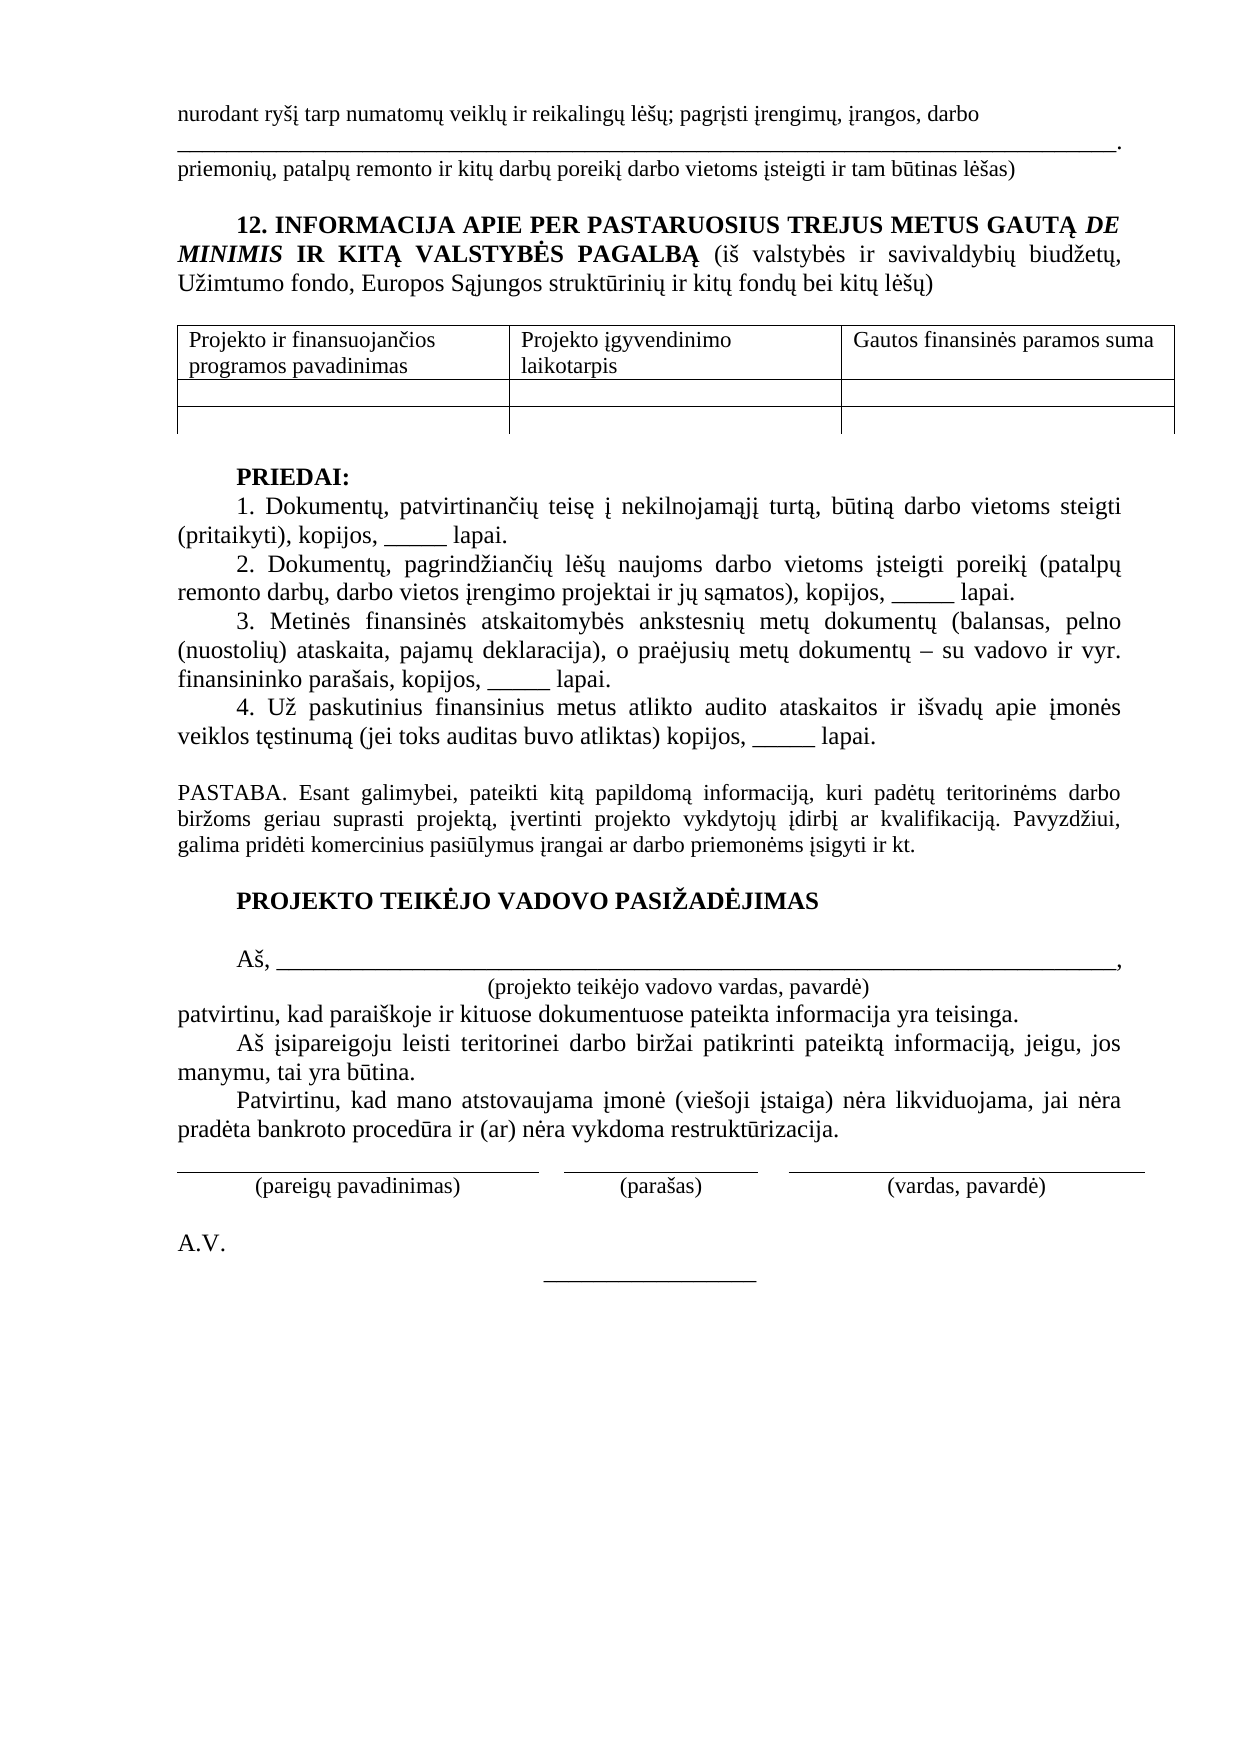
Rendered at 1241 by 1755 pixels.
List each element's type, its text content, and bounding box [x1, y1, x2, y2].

table_header Projekto ir finansuojančios programos pavadinimas [178, 326, 509, 379]
table_cell [842, 407, 1174, 434]
text 12. INFORMACIJA APIE PER PASTARUOSIUS TREJUS METUS GAUTĄ DE MINIMIS IR KITĄ VALSTYBĖS PAGALBĄ (iš valstybės ir savivaldybių biudžetų, Užimtumo fondo, Europos Sąjungos struktūrinių ir kitų fondų bei kitų lėšų) [177, 210, 1122, 296]
table_header (pareigų pavadinimas) [177, 1173, 538, 1199]
table_cell [178, 407, 509, 434]
table_cell [842, 380, 1174, 406]
text Aš įsipareigoju leisti teritorinei darbo biržai patikrinti pateiktą informaciją, jeigu, jos manymu, tai yra būtina. [177, 1028, 1122, 1085]
table_cell [510, 380, 841, 406]
text 2. Dokumentų, pagrindžiančių lėšų naujoms darbo vietoms įsteigti poreikį (patalpų remonto darbų, darbo vietos įrengimo projektai ir jų sąmatos), kopijos, _____ lapai. [177, 549, 1122, 606]
text A.V. [177, 1228, 1122, 1256]
text PASTABA. Esant galimybei, pateikti kitą papildomą informaciją, kuri padėtų teritorinėms darbo biržoms geriau suprasti projektą, įvertinti projekto vykdytojų įdirbį ar kvalifikaciją. Pavyzdžiui, galima pridėti komercinius pasiūlymus įrangai ar darbo priemonėms įsigyti ir kt. [177, 779, 1122, 858]
table_header (vardas, pavardė) [789, 1173, 1145, 1199]
table_header (parašas) [564, 1173, 758, 1199]
table_header [758, 1172, 788, 1199]
table_header Gautos finansinės paramos suma [842, 326, 1174, 379]
table_cell [510, 407, 841, 434]
text PRIEDAI: [177, 462, 1122, 491]
text 4. Už paskutinius finansinius metus atlikto audito ataskaitos ir išvadų apie įmonės veiklos tęstinumą (jei toks auditas buvo atliktas) kopijos, _____ lapai. [177, 692, 1122, 750]
text _ . [177, 126, 1122, 155]
text 3. Metinės finansinės atskaitomybės ankstesnių metų dokumentų (balansas, pelno (nuostolių) ataskaita, pajamų deklaracija), o praėjusių metų dokumentų – su vadovo ir vyr. finansininko parašais, kopijos, _____ lapai. [177, 606, 1122, 692]
table_header [539, 1172, 564, 1199]
text patvirtinu, kad paraiškoje ir kituose dokumentuose pateikta informacija yra teisinga. [177, 999, 1122, 1028]
text priemonių, patalpų remonto ir kitų darbų poreikį darbo vietoms įsteigti ir tam būtinas lėšas) [177, 155, 1122, 181]
table_cell [178, 380, 509, 406]
text Aš, , [177, 944, 1122, 973]
table_header Projekto įgyvendinimo laikotarpis [510, 326, 841, 379]
text 1. Dokumentų, patvirtinančių teisę į nekilnojamąjį turtą, būtiną darbo vietoms steigti (pritaikyti), kopijos, _____ lapai. [177, 491, 1122, 549]
text nurodant ryšį tarp numatomų veiklų ir reikalingų lėšų; pagrįsti įrengimų, įrangos, darbo [177, 100, 1122, 126]
text (projekto teikėjo vadovo vardas, pavardė) [277, 973, 1122, 999]
text _________________ [177, 1256, 1122, 1285]
text Patvirtinu, kad mano atstovaujama įmonė (viešoji įstaiga) nėra likviduojama, jai nėra pradėta bankroto procedūra ir (ar) nėra vykdoma restruktūrizacija. [177, 1085, 1122, 1143]
text Projekto TEIKĖJO VADOVO PASIŽADĖJIMAS [177, 886, 1122, 915]
